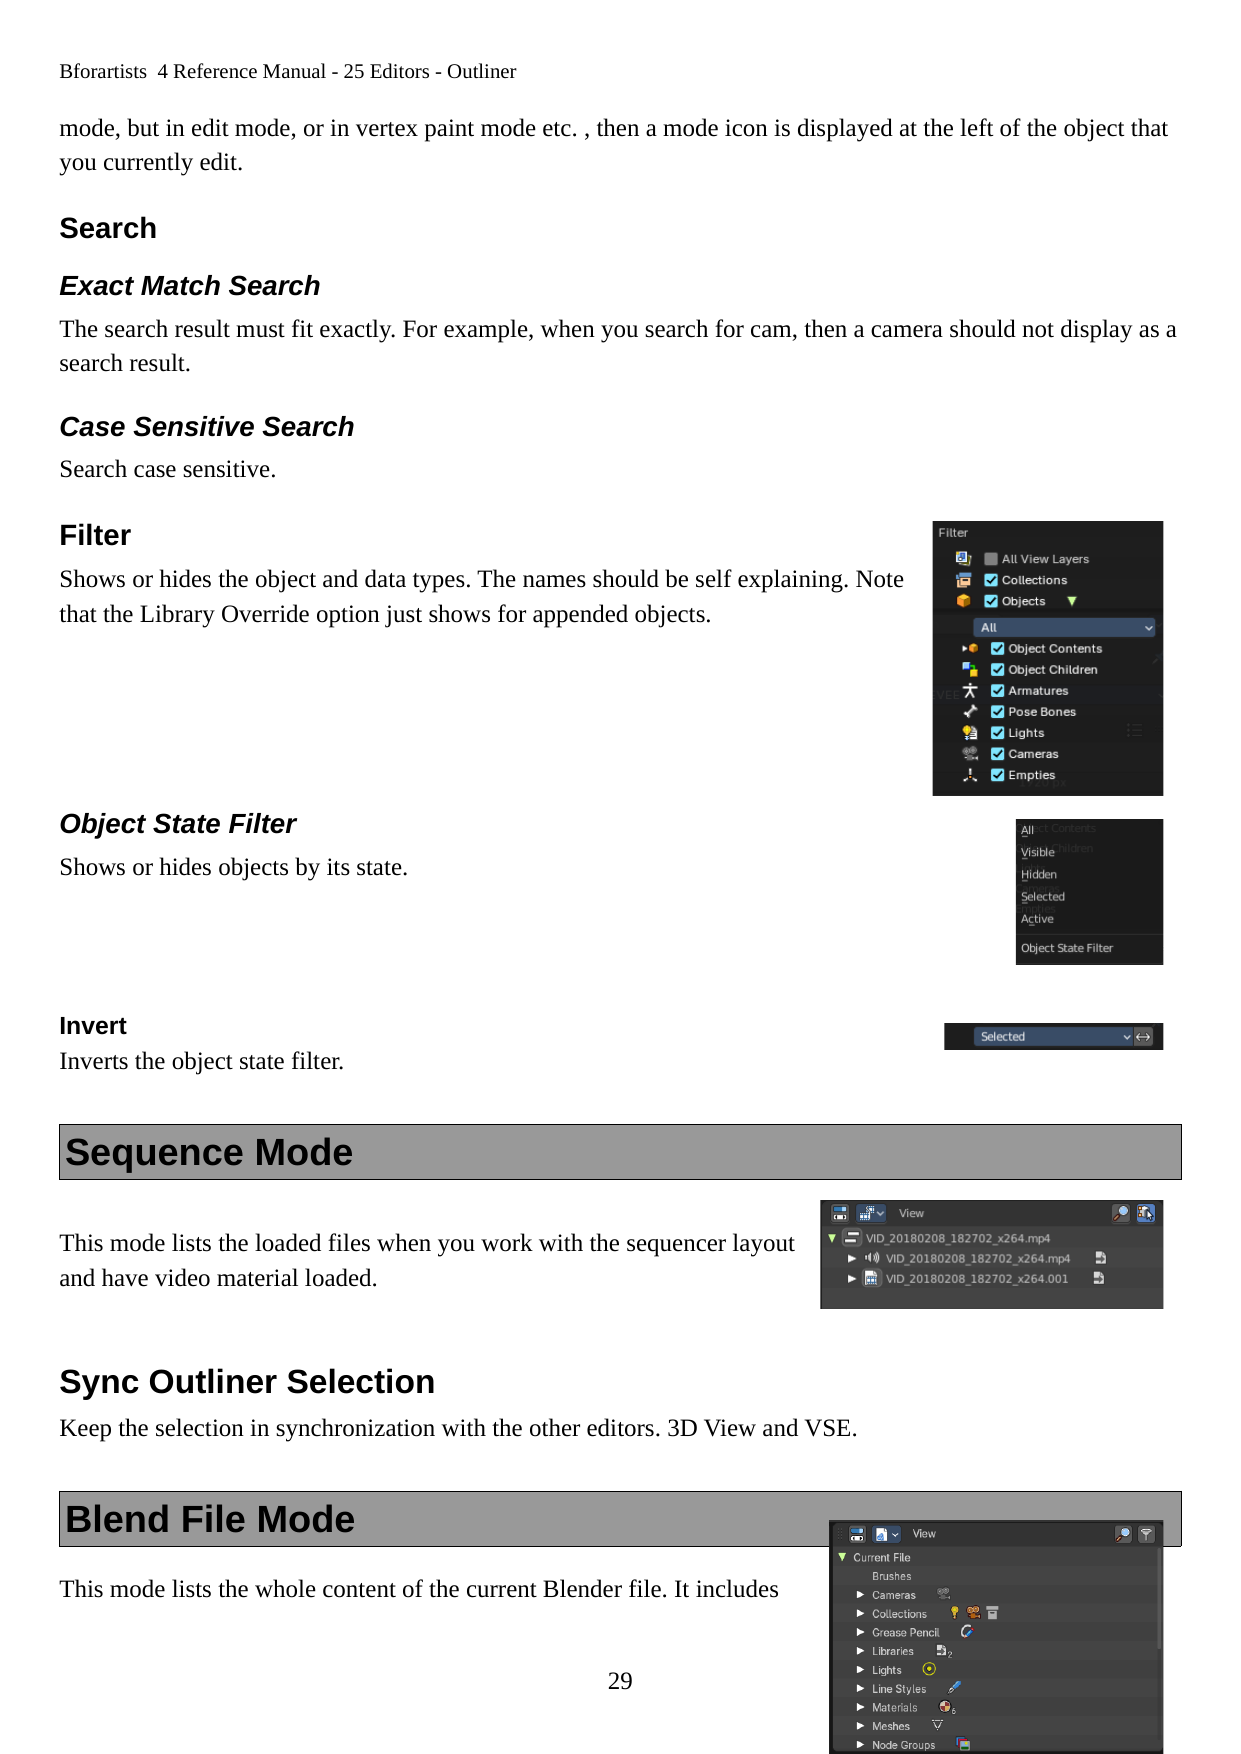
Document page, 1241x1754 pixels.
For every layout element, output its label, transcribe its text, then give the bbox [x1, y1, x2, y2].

picture [1015, 819, 1164, 965]
subtitle Search [59, 211, 1181, 244]
picture [932, 521, 1164, 796]
table_header Blend File Mode [60, 1492, 1181, 1546]
text mode, but in edit mode, or in vertex paint mode etc. , then a mode icon is displayed at the left of the object that you currently edit. [59, 113, 1181, 176]
table_header Sequence Mode [60, 1125, 1181, 1179]
subtitle Case Sensitive Search [59, 410, 1181, 442]
subtitle Exact Match Search [59, 269, 1181, 301]
subtitle Object State Filter [59, 807, 1181, 839]
text This mode lists the whole content of the current Blender file. It includes [59, 1574, 829, 1603]
subtitle Invert [59, 1011, 1181, 1040]
text Search case sensitive. [59, 454, 1181, 483]
text This mode lists the loaded files when you work with the sequencer layout and have video material loaded. [59, 1228, 820, 1292]
picture [820, 1200, 1164, 1309]
picture [944, 1023, 1164, 1050]
text Shows or hides the object and data types. The names should be self explaining. Note that the Library Override option just shows for appended objects. [59, 564, 932, 627]
subtitle Sync Outliner Selection [59, 1362, 1181, 1400]
text The search result must fit exactly. For example, when you search for cam, then a camera should not display as a search result. [59, 314, 1181, 377]
text Inverts the object state filter. [59, 1046, 1181, 1075]
subtitle Filter [59, 518, 1181, 552]
text Shows or hides objects by its state. [59, 852, 1015, 881]
picture [829, 1520, 1164, 1754]
text Keep the selection in synchronization with the other editors. 3D View and VSE. [59, 1413, 1181, 1441]
